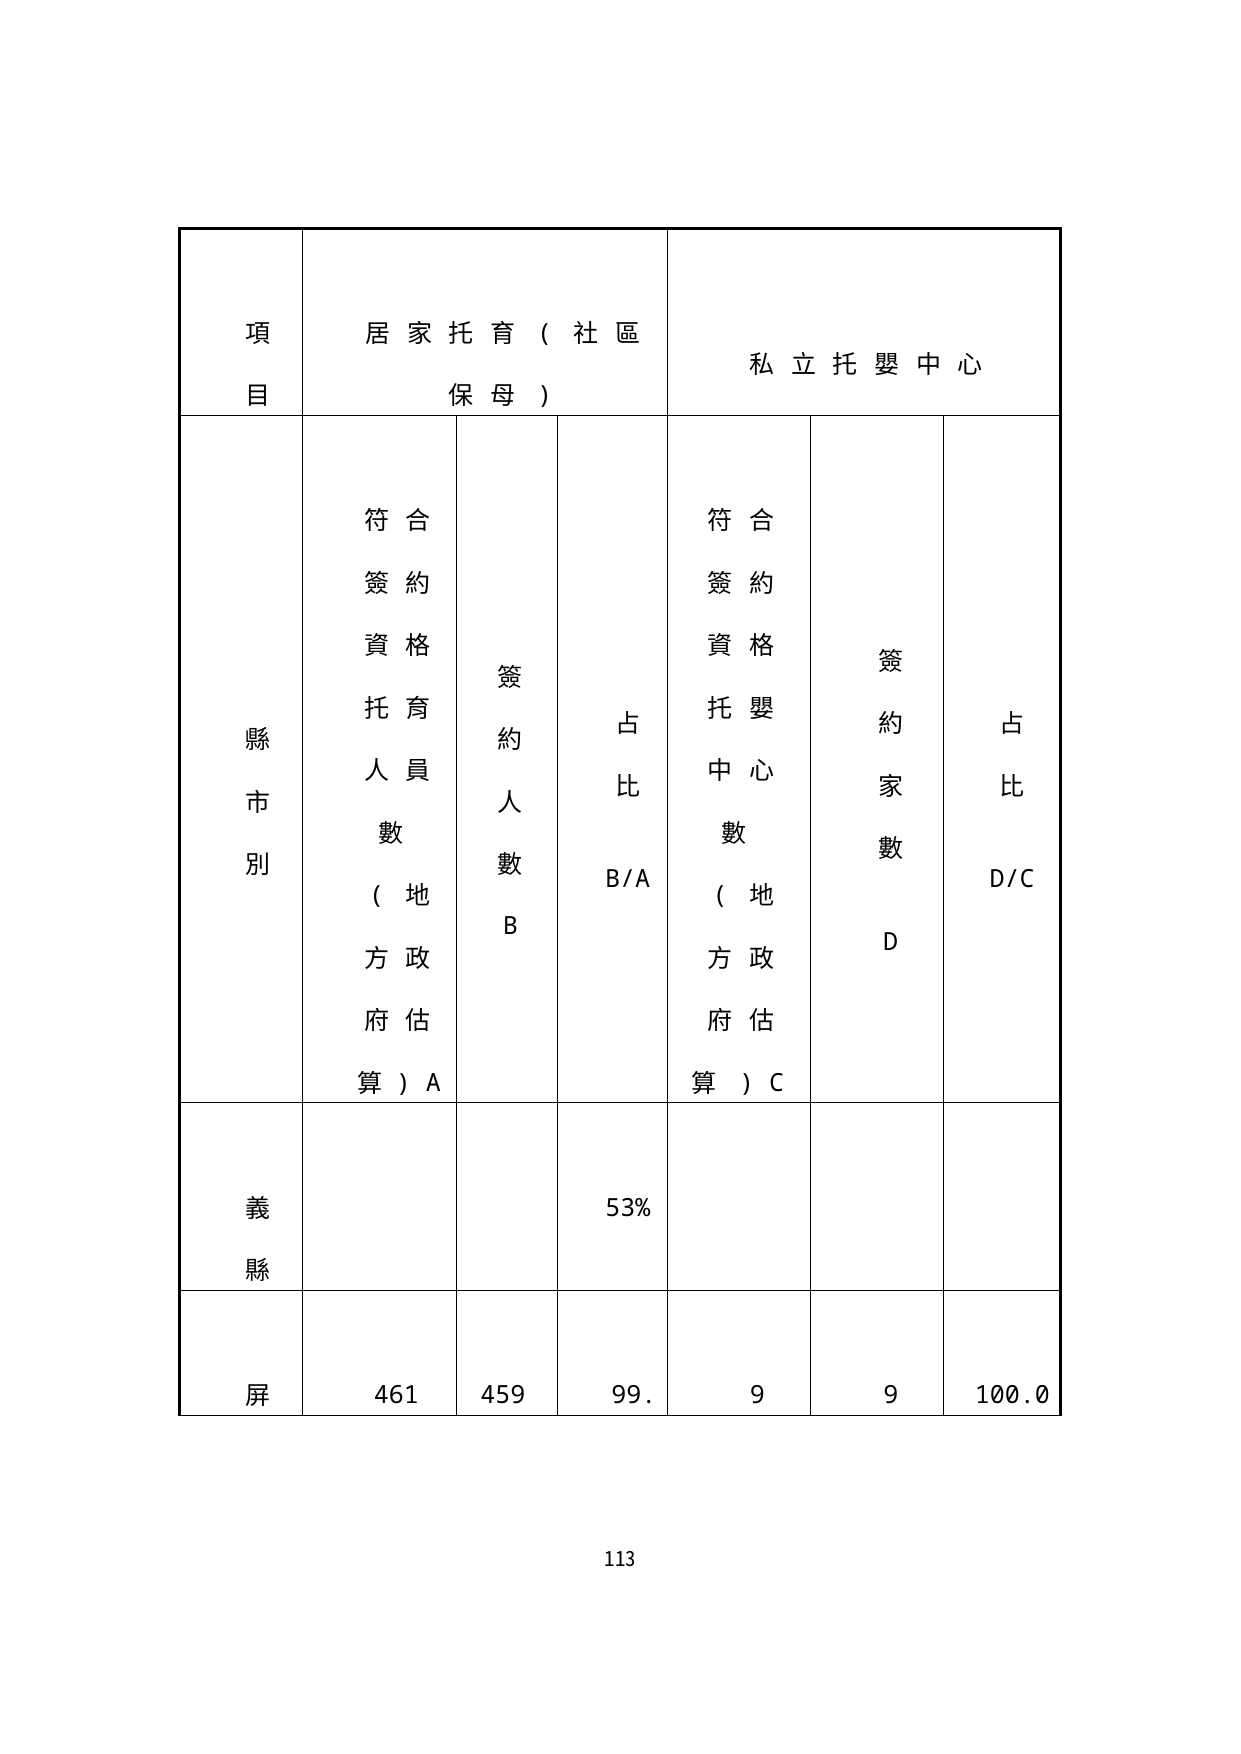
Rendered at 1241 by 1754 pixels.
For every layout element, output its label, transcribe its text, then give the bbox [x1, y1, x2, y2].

table_cell [668, 1103, 810, 1290]
table_cell 9 [811, 1291, 943, 1415]
table_header 居家托育(社區保母) [303, 230, 667, 415]
table_cell - [811, 1103, 943, 1290]
table_cell 53% [558, 1103, 667, 1290]
table_cell 符合簽約資格托育人員數(地方政府估算) A [303, 416, 456, 1102]
table_cell 縣市別 [181, 416, 302, 1102]
table_cell 461 [303, 1291, 456, 1415]
table_header 私立托嬰中心 [668, 230, 1059, 415]
table_cell 符合簽約資格托嬰中心數(地方政府估算) C [668, 416, 810, 1102]
table_cell 簽約家數 D [811, 416, 943, 1102]
table_cell [944, 1103, 1059, 1290]
table_cell 屏 [181, 1291, 302, 1415]
table_cell 459 [457, 1291, 557, 1415]
table_cell [303, 1103, 456, 1290]
table_cell 義縣 [181, 1103, 302, 1290]
table_cell [457, 1103, 557, 1290]
table_cell 99. [558, 1291, 667, 1415]
table_cell 100.0 [944, 1291, 1059, 1415]
table_cell 占比 B/A [558, 416, 667, 1102]
table_cell 占比 D/C [944, 416, 1059, 1102]
table_header 項目 [181, 230, 302, 415]
table_cell 簽約人數 B [457, 416, 557, 1102]
table_cell 9 [668, 1291, 810, 1415]
